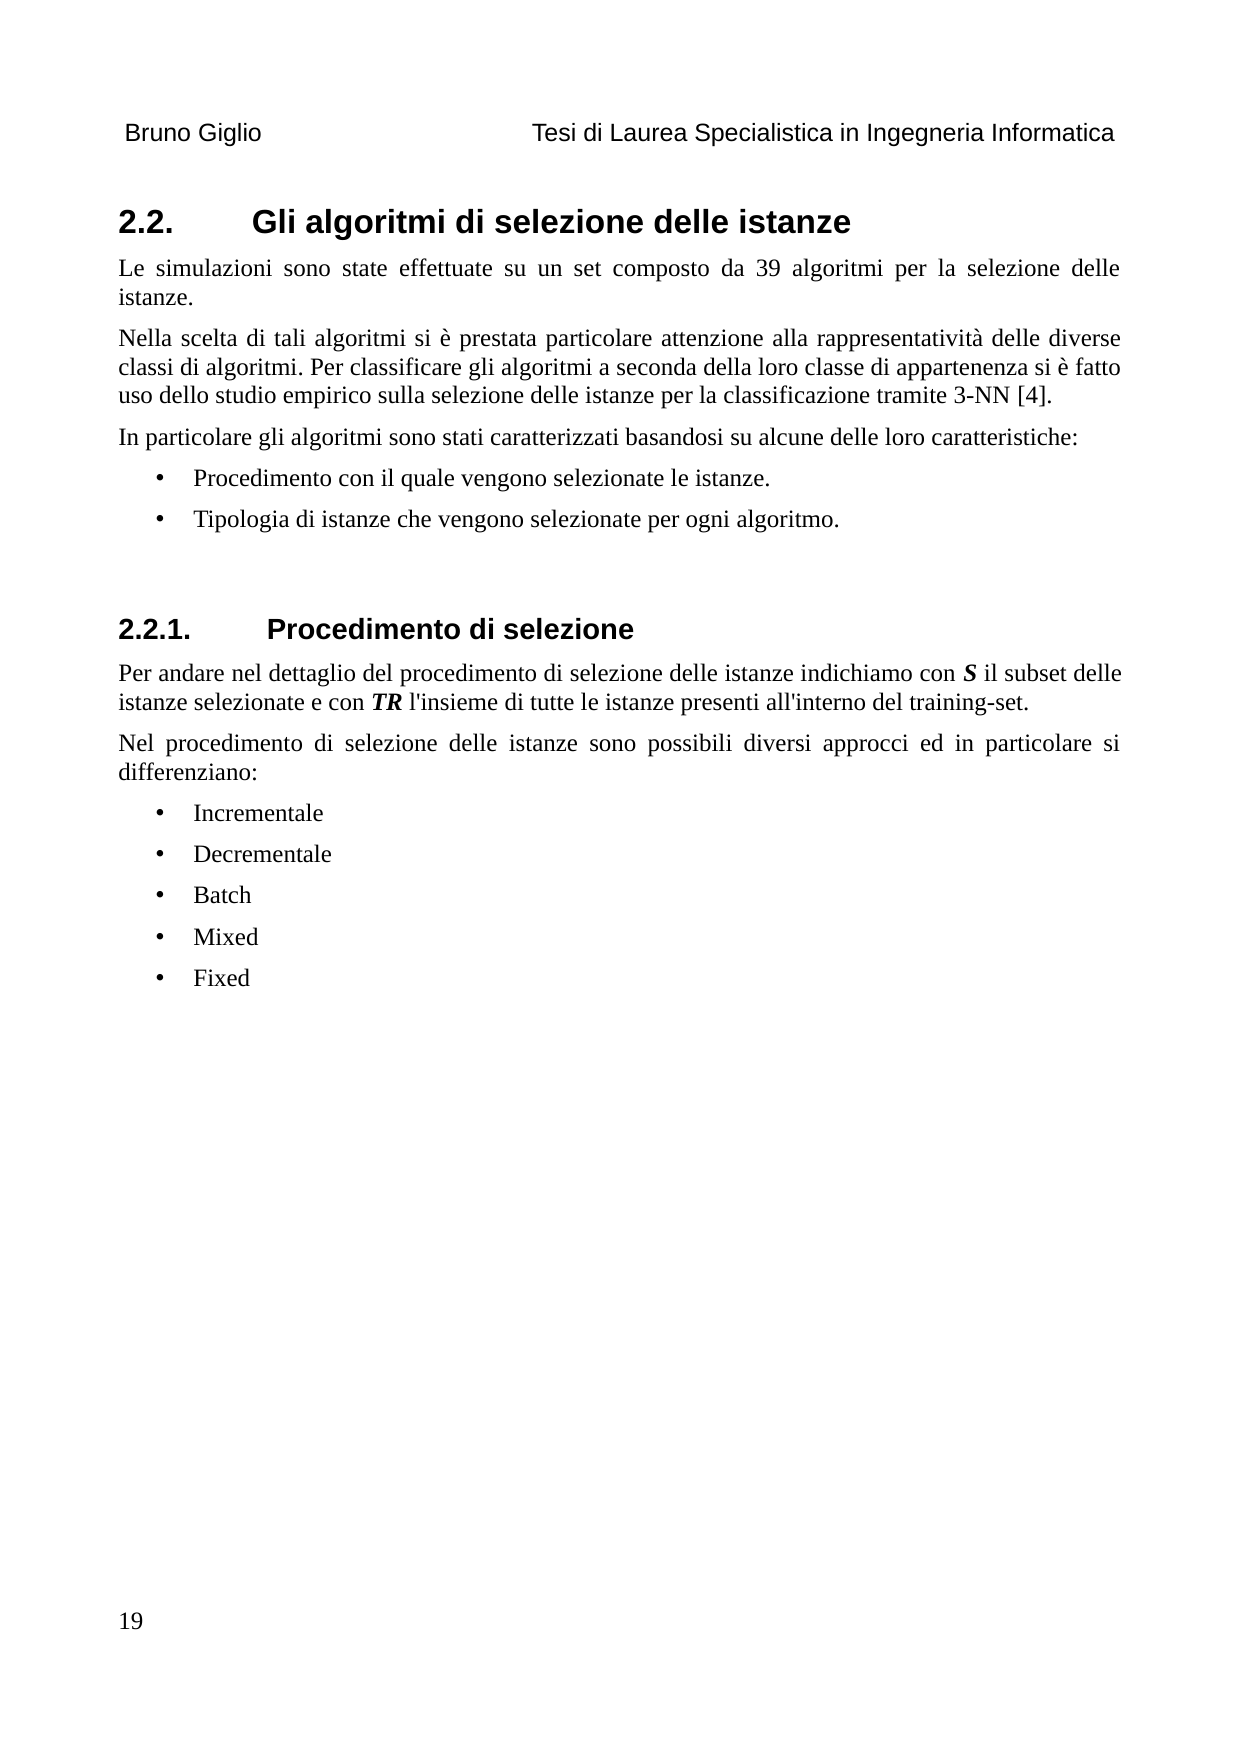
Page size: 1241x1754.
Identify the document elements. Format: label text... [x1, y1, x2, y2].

subtitle Procedimento di selezione [118, 612, 1122, 645]
text Le simulazioni sono state effettuate su un set composto da 39 algoritmi per la selezione delle istanze. [118, 253, 1122, 311]
text Nella scelta di tali algoritmi si è prestata particolare attenzione alla rappresentatività delle diverse classi di algoritmi. Per classificare gli algoritmi a seconda della loro classe di appartenenza si è fatto uso dello studio empirico sulla selezione delle istanze per la classificazione tramite 3-NN [4]. [118, 323, 1122, 409]
text Per andare nel dettaglio del procedimento di selezione delle istanze indichiamo con S il subset delle istanze selezionate e con TR l'insieme di tutte le istanze presenti all'interno del training-set. [118, 658, 1122, 715]
list Incrementale [156, 798, 1122, 827]
list Tipologia di istanze che vengono selezionate per ogni algoritmo. [156, 504, 1122, 533]
list Decrementale [156, 839, 1122, 868]
list Fixed [156, 963, 1122, 992]
text In particolare gli algoritmi sono stati caratterizzati basandosi su alcune delle loro caratteristiche: [118, 422, 1122, 451]
text Nel procedimento di selezione delle istanze sono possibili diversi approcci ed in particolare si differenziano: [118, 728, 1122, 785]
list Batch [156, 880, 1122, 909]
subtitle Gli algoritmi di selezione delle istanze [118, 202, 1122, 241]
list Procedimento con il quale vengono selezionate le istanze. [156, 463, 1122, 492]
list Mixed [156, 922, 1122, 950]
